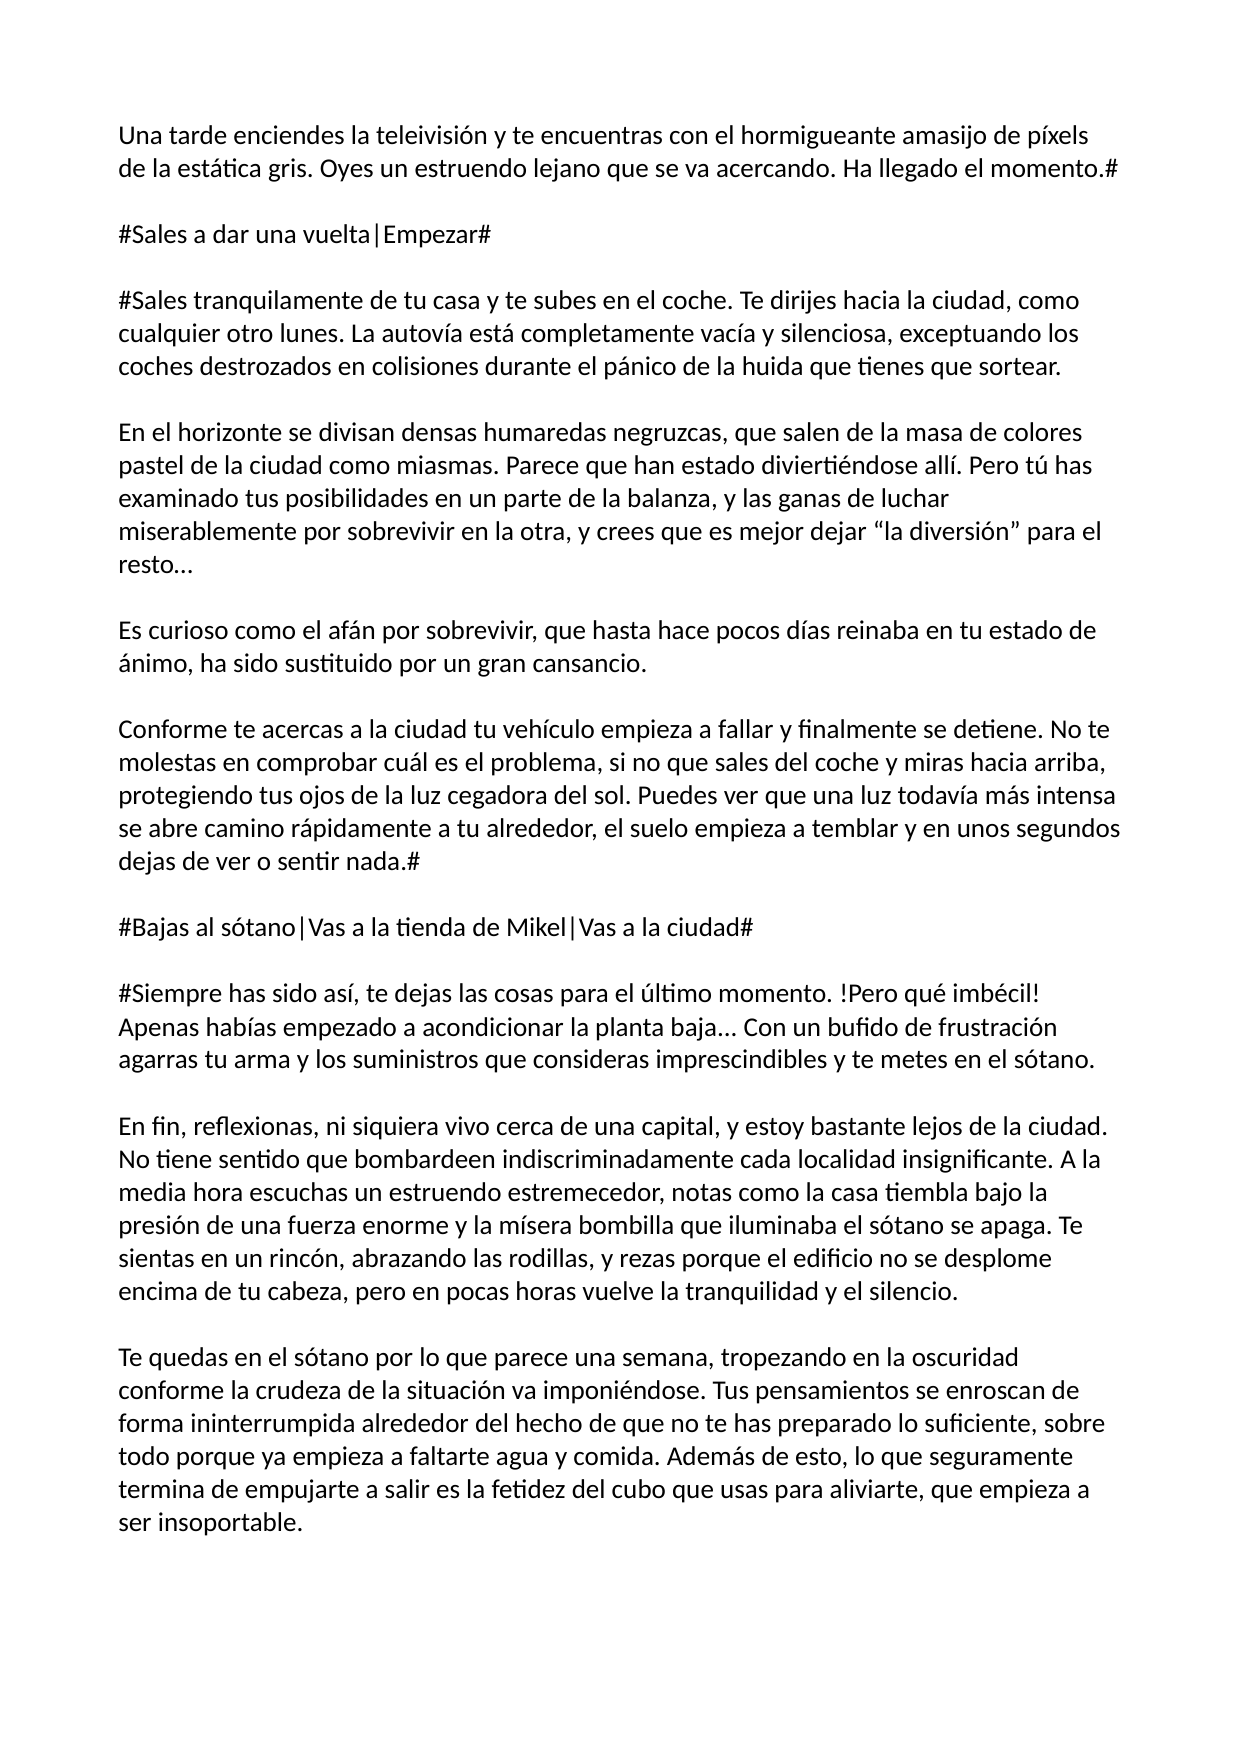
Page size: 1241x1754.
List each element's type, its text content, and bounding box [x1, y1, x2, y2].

text #Sales a dar una vuelta|Empezar# [118, 217, 1122, 250]
text Te quedas en el sótano por lo que parece una semana, tropezando en la oscuridad conforme la crudeza de la situación va imponiéndose. Tus pensamientos se enroscan de forma ininterrumpida alrededor del hecho de que no te has preparado lo suficiente, sobre todo porque ya empieza a faltarte agua y comida. Además de esto, lo que seguramente termina de empujarte a salir es la fetidez del cubo que usas para aliviarte, que empieza a ser insoportable. [118, 1340, 1122, 1538]
text En fin, reflexionas, ni siquiera vivo cerca de una capital, y estoy bastante lejos de la ciudad. No tiene sentido que bombardeen indiscriminadamente cada localidad insignificante. A la media hora escuchas un estruendo estremecedor, notas como la casa tiembla bajo la presión de una fuerza enorme y la mísera bombilla que iluminaba el sótano se apaga. Te sientas en un rincón, abrazando las rodillas, y rezas porque el edificio no se desplome encima de tu cabeza, pero en pocas horas vuelve la tranquilidad y el silencio. [118, 1109, 1122, 1307]
text #Bajas al sótano|Vas a la tienda de Mikel|Vas a la ciudad# [118, 911, 1122, 944]
text #Siempre has sido así, te dejas las cosas para el último momento. !Pero qué imbécil! Apenas habías empezado a acondicionar la planta baja... Con un bufido de frustración agarras tu arma y los suministros que consideras imprescindibles y te metes en el sótano. [118, 977, 1122, 1076]
text En el horizonte se divisan densas humaredas negruzcas, que salen de la masa de colores pastel de la ciudad como miasmas. Parece que han estado diviertiéndose allí. Pero tú has examinado tus posibilidades en un parte de la balanza, y las ganas de luchar miserablemente por sobrevivir en la otra, y crees que es mejor dejar “la diversión” para el resto… [118, 415, 1122, 580]
text Una tarde enciendes la teleivisión y te encuentras con el hormigueante amasijo de píxels de la estática gris. Oyes un estruendo lejano que se va acercando. Ha llegado el momento.# [118, 118, 1122, 184]
text Es curioso como el afán por sobrevivir, que hasta hace pocos días reinaba en tu estado de ánimo, ha sido sustituido por un gran cansancio. [118, 613, 1122, 679]
text Conforme te acercas a la ciudad tu vehículo empieza a fallar y finalmente se detiene. No te molestas en comprobar cuál es el problema, si no que sales del coche y miras hacia arriba, protegiendo tus ojos de la luz cegadora del sol. Puedes ver que una luz todavía más intensa se abre camino rápidamente a tu alrededor, el suelo empieza a temblar y en unos segundos dejas de ver o sentir nada.# [118, 712, 1122, 878]
text #Sales tranquilamente de tu casa y te subes en el coche. Te dirijes hacia la ciudad, como cualquier otro lunes. La autovía está completamente vacía y silenciosa, exceptuando los coches destrozados en colisiones durante el pánico de la huida que tienes que sortear. [118, 283, 1122, 382]
